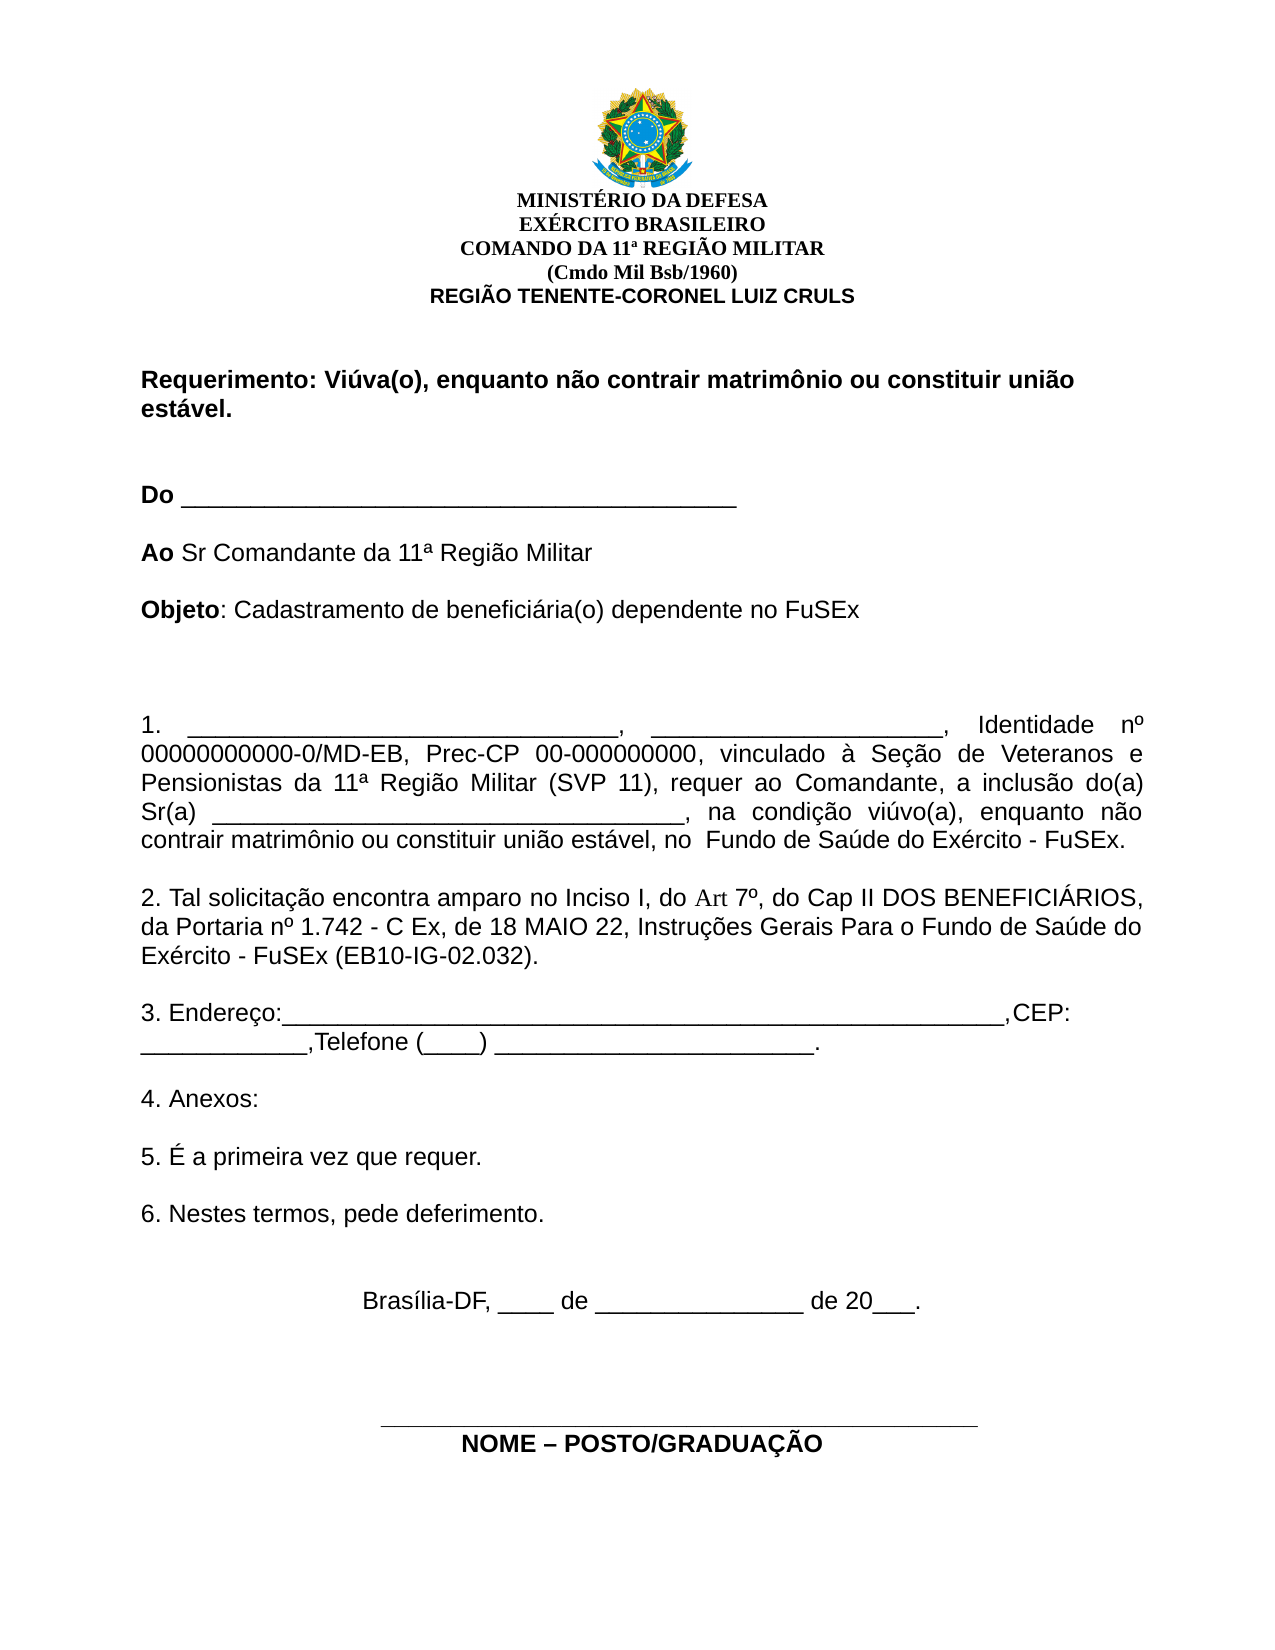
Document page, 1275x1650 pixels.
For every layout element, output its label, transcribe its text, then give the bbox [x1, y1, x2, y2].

text 3. Endereço:____________________________________________________,CEP: [141, 998, 1144, 1027]
list 5. É a primeira vez que requer. [141, 1142, 1144, 1171]
text REGIÃO TENENTE-CORONEL LUIZ CRULS [141, 284, 1144, 308]
list Brasília-DF, ____ de _______________ de 20___. [141, 1286, 1144, 1314]
text Do ________________________________________ [141, 481, 1144, 509]
list ___________________________________________ [178, 1401, 1144, 1429]
text ____________,Telefone (____) _______________________. [141, 1027, 1144, 1056]
text NOME – POSTO/GRADUAÇÃO [141, 1429, 1144, 1458]
text 1. _______________________________, _____________________, Identidade nº 00000000000-0/MD-EB, Prec-CP 00-000000000, vinculado à Seção de Veteranos e Pensionistas da 11ª Região Militar (SVP 11), requer ao Comandante, a inclusão do(a) Sr(a) __________________________________, na condição viúvo(a), enquanto não contrair matrimônio ou constituir união estável, no Fundo de Saúde do Exército - FuSEx. [141, 711, 1144, 854]
subtitle Ao Sr Comandante da 11ª Região Militar [141, 538, 1144, 567]
picture [663, 168, 673, 175]
list 6. Nestes termos, pede deferimento. [141, 1199, 1144, 1228]
text Objeto: Cadastramento de beneficiária(o) dependente no FuSEx [141, 596, 1144, 624]
text EXÉRCITO BRASILEIRO [141, 212, 1144, 236]
text MINISTÉRIO DA DEFESA [141, 188, 1144, 212]
text 2. Tal solicitação encontra amparo no Inciso I, do Art 7º, do Cap II DOS BENEFICIÁRIOS, da Portaria nº 1.742 - C Ex, de 18 MAIO 22, Instruções Gerais Para o Fundo de Saúde do Exército - FuSEx (EB10-IG-02.032). [141, 883, 1144, 969]
text (Cmdo Mil Bsb/1960) [141, 260, 1144, 284]
picture [592, 88, 693, 188]
text COMANDO DA 11ª REGIÃO MILITAR [141, 236, 1144, 260]
picture [658, 164, 693, 188]
text Requerimento: Viúva(o), enquanto não contrair matrimônio ou constituir união estável. [141, 366, 1144, 423]
text 4. Anexos: [141, 1084, 1144, 1113]
